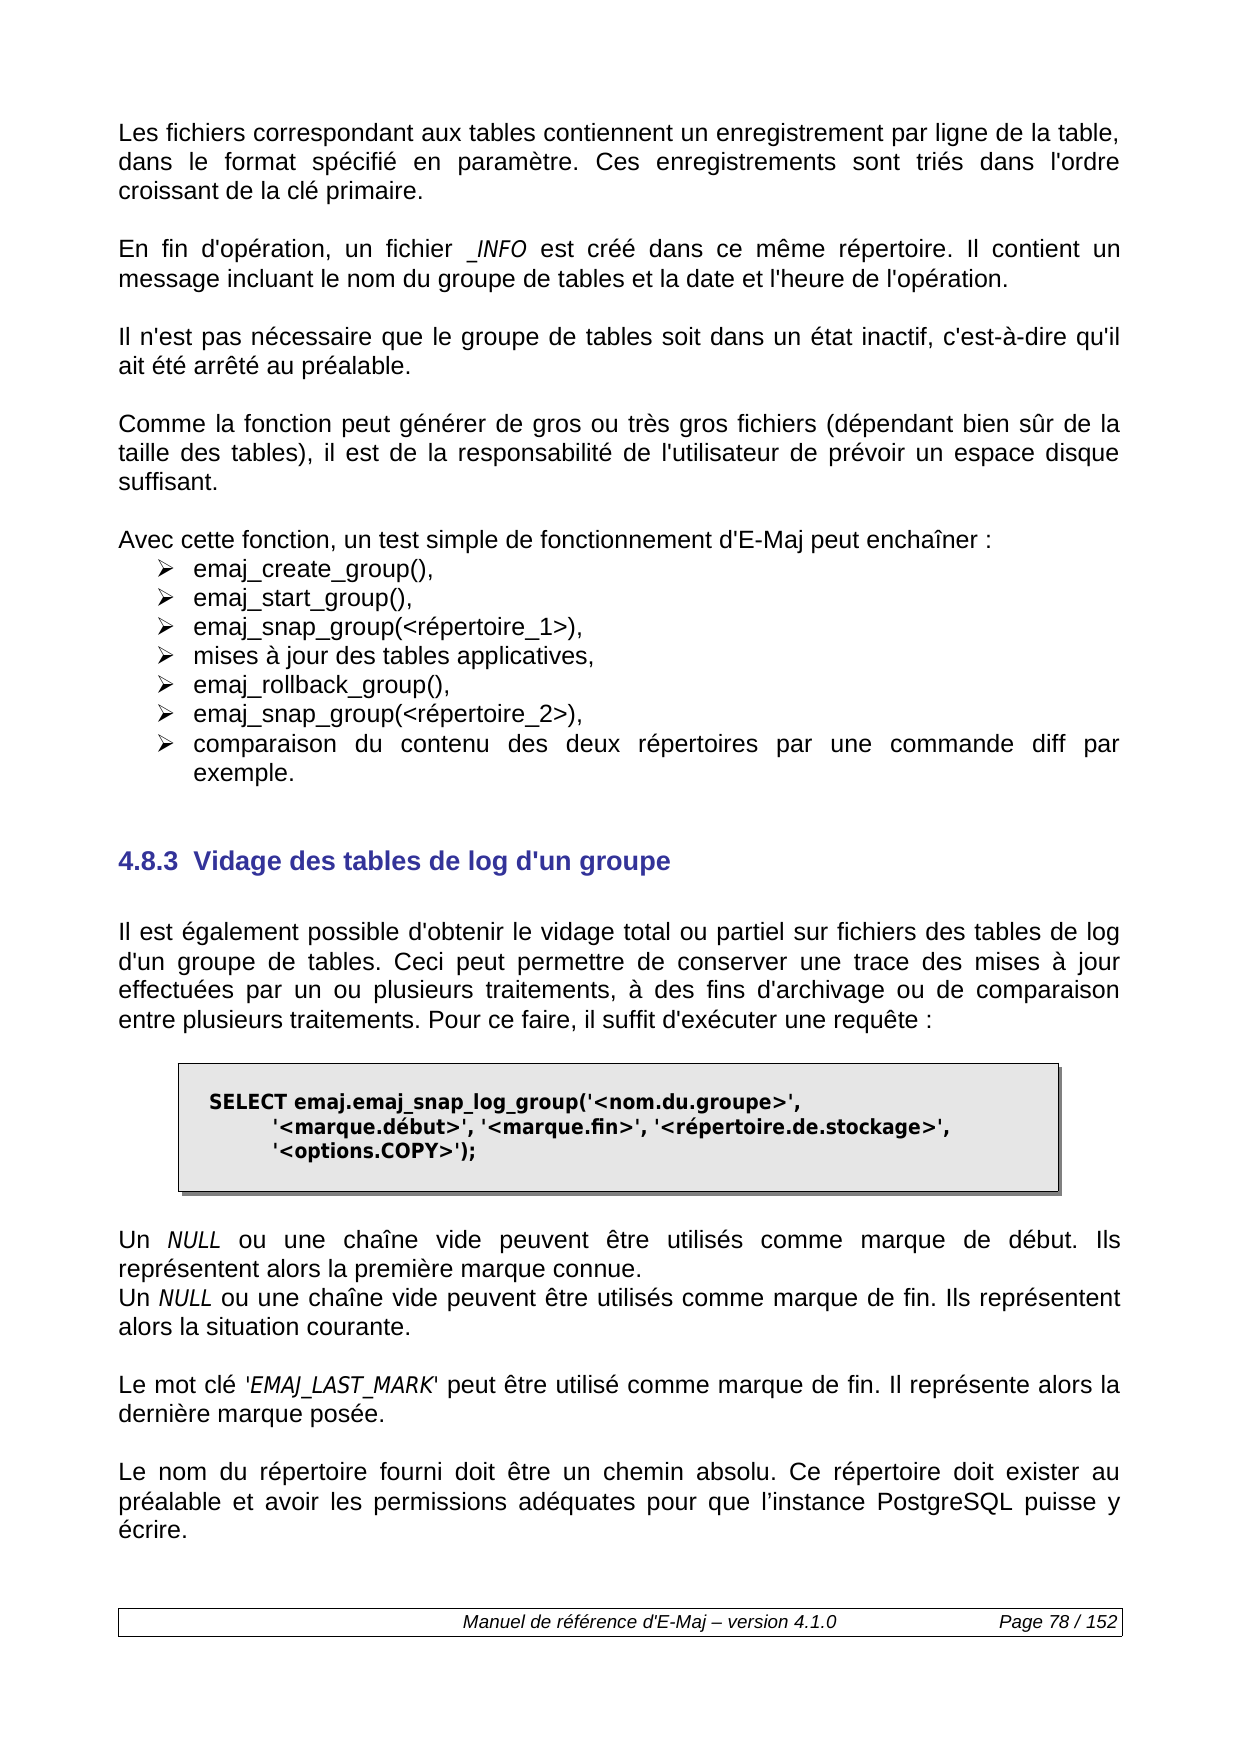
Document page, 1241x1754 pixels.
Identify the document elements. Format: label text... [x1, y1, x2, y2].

list emaj_rollback_group(), [156, 670, 1122, 699]
text Le mot clé 'EMAJ_LAST_MARK' peut être utilisé comme marque de fin. Il représente alors la dernière marque posée. [118, 1370, 1122, 1428]
text Avec cette fonction, un test simple de fonctionnement d'E-Maj peut enchaîner : [118, 525, 1122, 554]
text Le nom du répertoire fourni doit être un chemin absolu. Ce répertoire doit exister au préalable et avoir les permissions adéquates pour que l’instance PostgreSQL puisse y écrire. [118, 1457, 1122, 1544]
text Comme la fonction peut générer de gros ou très gros fichiers (dépendant bien sûr de la taille des tables), il est de la responsabilité de l'utilisateur de prévoir un espace disque suffisant. [118, 409, 1122, 496]
text Un NULL ou une chaîne vide peuvent être utilisés comme marque de début. Ils représentent alors la première marque connue. [118, 1225, 1122, 1283]
list comparaison du contenu des deux répertoires par une commande diff par exemple. [156, 728, 1122, 787]
text Il est également possible d'obtenir le vidage total ou partiel sur fichiers des tables de log d'un groupe de tables. Ceci peut permettre de conserver une trace des mises à jour effectuées par un ou plusieurs traitements, à des fins d'archivage ou de comparaison entre plusieurs traitements. Pour ce faire, il suffit d'exécuter une requête : [118, 917, 1122, 1033]
text SELECT emaj.emaj_snap_log_group('<nom.du.groupe>', [179, 1087, 1058, 1112]
subtitle Vidage des tables de log d'un groupe [118, 845, 1122, 876]
text Il n'est pas nécessaire que le groupe de tables soit dans un état inactif, c'est-à-dire qu'il ait été arrêté au préalable. [118, 322, 1122, 380]
list emaj_start_group(), [156, 583, 1122, 612]
list emaj_snap_group(<répertoire_2>), [156, 699, 1122, 728]
text '<options.COPY>'); [179, 1136, 1058, 1161]
text '<marque.début>', '<marque.fin>', '<répertoire.de.stockage>', [179, 1112, 1058, 1136]
list mises à jour des tables applicatives, [156, 641, 1122, 670]
text Un NULL ou une chaîne vide peuvent être utilisés comme marque de fin. Ils représentent alors la situation courante. [118, 1283, 1122, 1341]
list emaj_snap_group(<répertoire_1>), [156, 612, 1122, 641]
text En fin d'opération, un fichier _INFO est créé dans ce même répertoire. Il contient un message incluant le nom du groupe de tables et la date et l'heure de l'opération. [118, 234, 1122, 292]
list emaj_create_group(), [156, 554, 1122, 583]
text Les fichiers correspondant aux tables contiennent un enregistrement par ligne de la table, dans le format spécifié en paramètre. Ces enregistrements sont triés dans l'ordre croissant de la clé primaire. [118, 118, 1122, 205]
